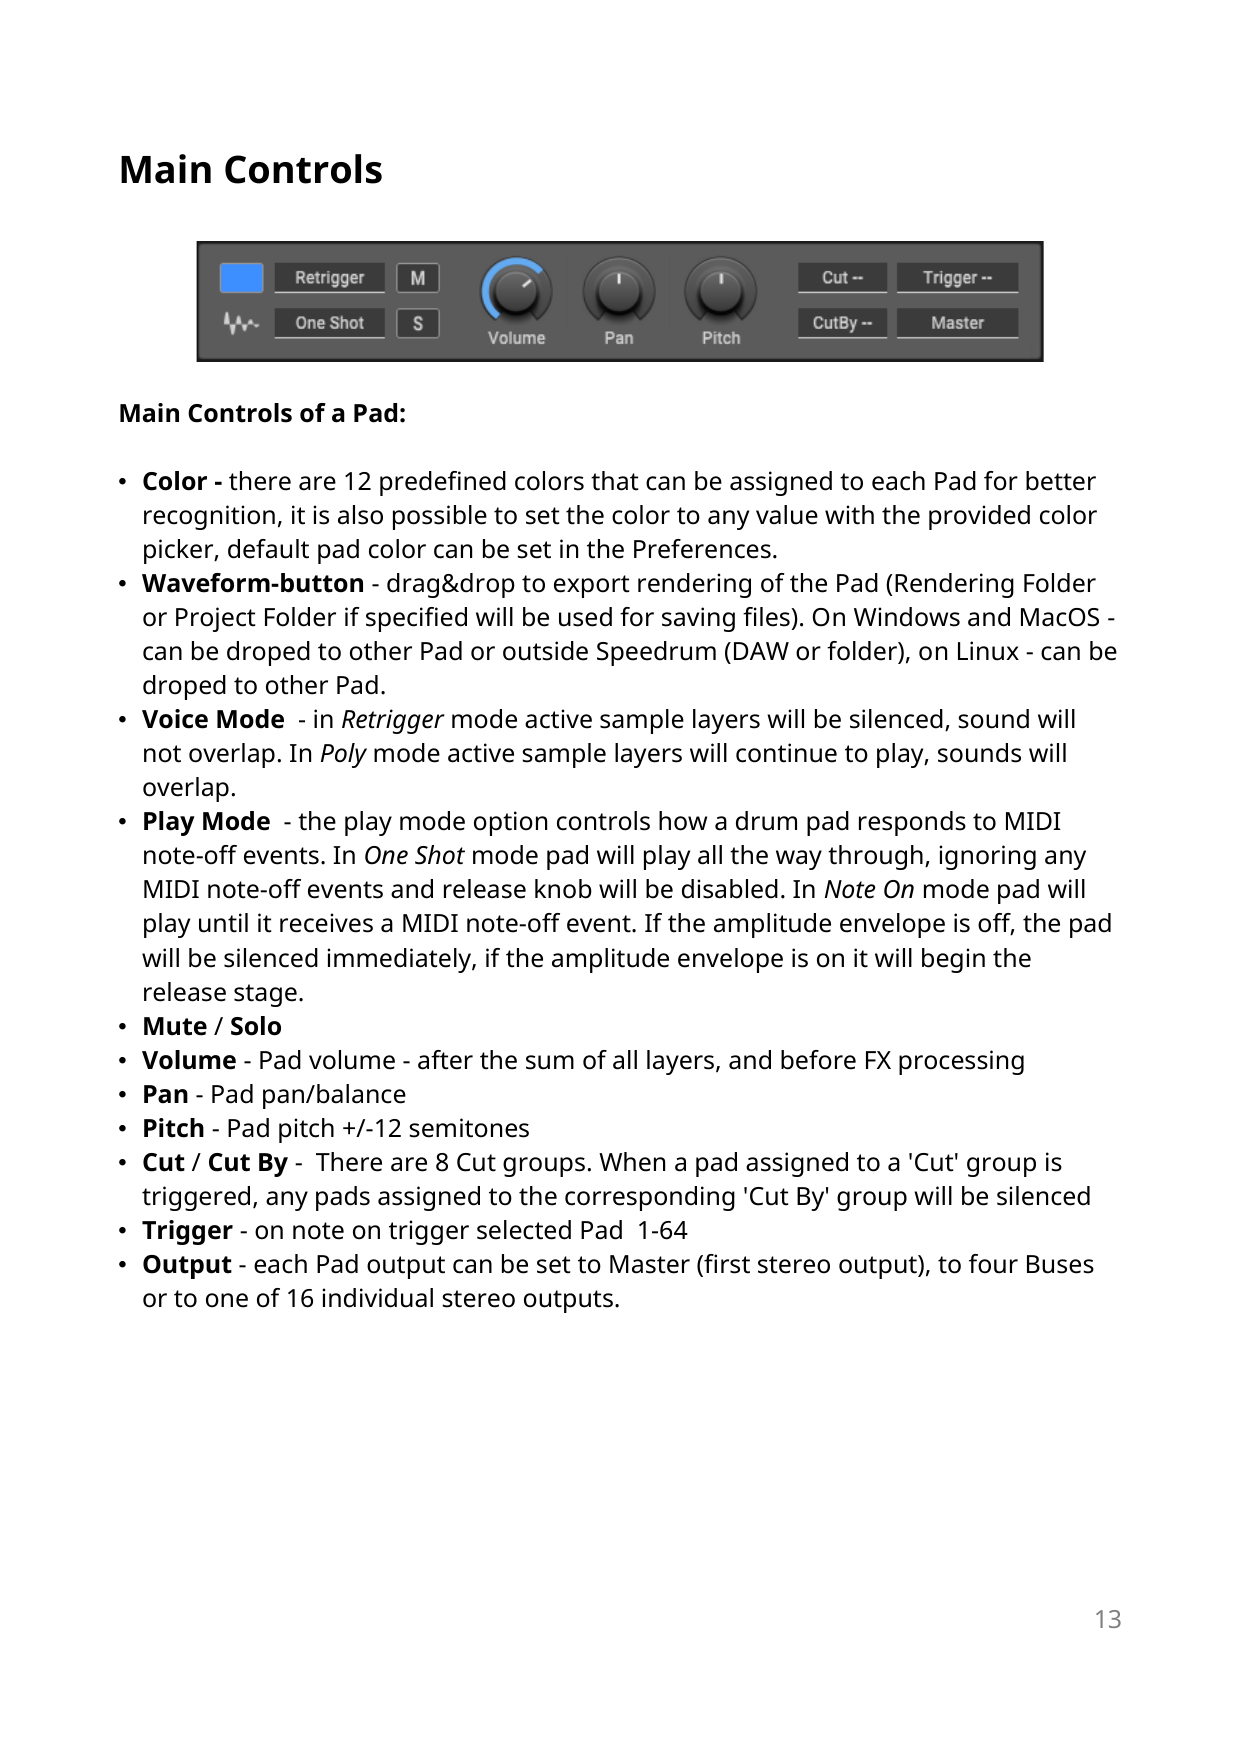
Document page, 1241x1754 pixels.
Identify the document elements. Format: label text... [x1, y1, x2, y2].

list triggered, any pads assigned to the corresponding 'Cut By' group will be silenced [118, 1179, 1122, 1213]
list Volume - Pad volume - after the sum of all layers, and before FX processing [118, 1042, 1122, 1076]
list Play Mode - the play mode option controls how a drum pad responds to MIDI note-off events. In One Shot mode pad will play all the way through, ignoring any MIDI note-off events and release knob will be disabled. In Note On mode pad will play until it receives a MIDI note-off event. If the amplitude envelope is off, the pad will be silenced immediately, if the amplitude envelope is on it will begin the release stage. [118, 804, 1122, 1008]
picture [196, 241, 1044, 362]
list Mute / Solo [118, 1008, 1122, 1042]
subtitle Main Controls [118, 143, 1122, 195]
list Output - each Pad output can be set to Master (first stereo output), to four Buses or to one of 16 individual stereo outputs. [118, 1247, 1122, 1315]
list Pitch - Pad pitch +/-12 semitones [118, 1111, 1122, 1144]
list Cut / Cut By - There are 8 Cut groups. When a pad assigned to a 'Cut' group is [118, 1144, 1122, 1179]
list Voice Mode - in Retrigger mode active sample layers will be silenced, sound will not overlap. In Poly mode active sample layers will continue to play, sounds will overlap. [118, 702, 1122, 804]
list Pan - Pad pan/balance [118, 1076, 1122, 1111]
list Color - there are 12 predefined colors that can be assigned to each Pad for better recognition, it is also possible to set the color to any value with the provided color picker, default pad color can be set in the Preferences. [118, 463, 1122, 566]
text Main Controls of a Pad: [118, 395, 1122, 429]
list Waveform-button - drag&drop to export rendering of the Pad (Rendering Folder or Project Folder if specified will be used for saving files). On Windows and MacOS - can be droped to other Pad or outside Speedrum (DAW or folder), on Linux - can be droped to other Pad. [118, 566, 1122, 702]
list Trigger - on note on trigger selected Pad 1-64 [118, 1213, 1122, 1247]
